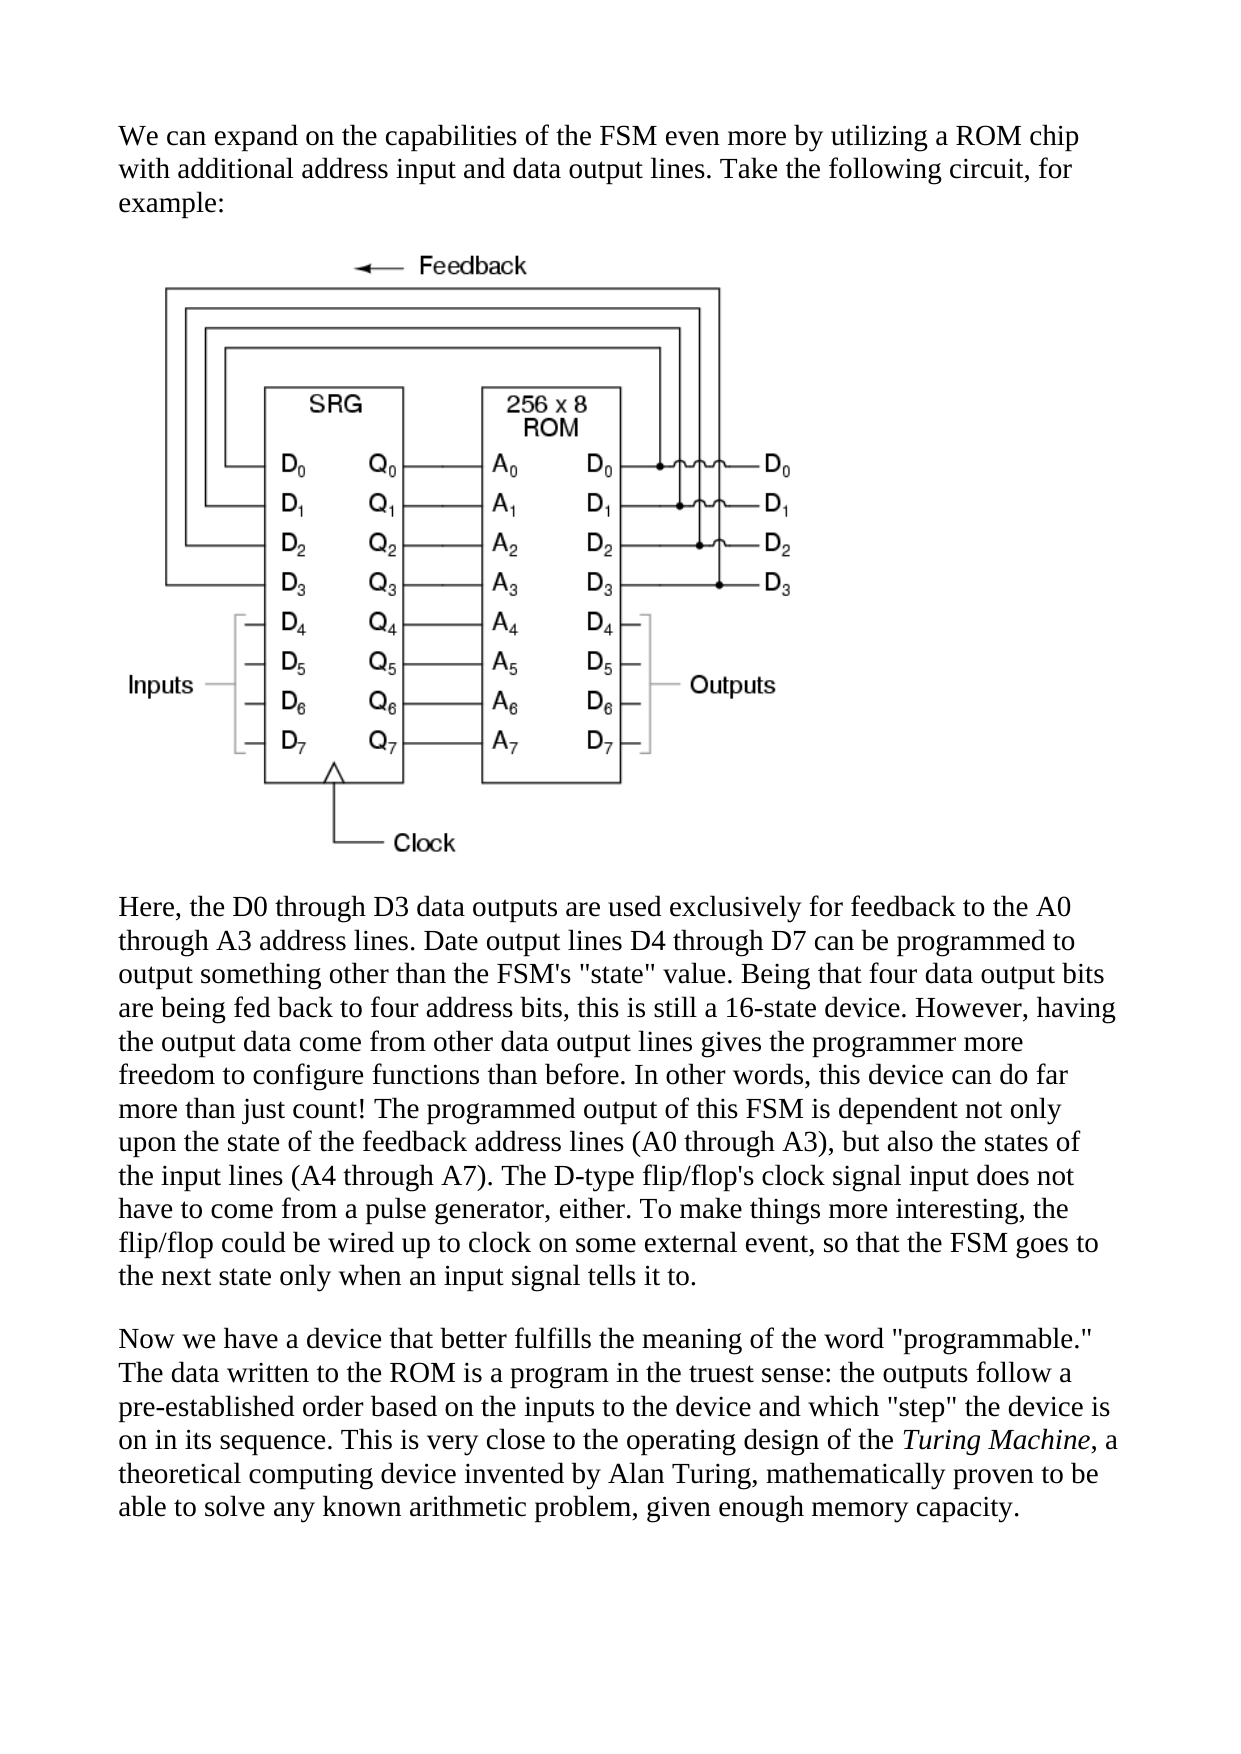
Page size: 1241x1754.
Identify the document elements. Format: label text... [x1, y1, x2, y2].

text Here, the D0 through D3 data outputs are used exclusively for feedback to the A0 through A3 address lines. Date output lines D4 through D7 can be programmed to output something other than the FSM's "state" value. Being that four data output bits are being fed back to four address bits, this is still a 16-state device. However, having the output data come from other data output lines gives the programmer more freedom to configure functions than before. In other words, this device can do far more than just count! The programmed output of this FSM is dependent not only upon the state of the feedback address lines (A0 through A3), but also the states of the input lines (A4 through A7). The D-type flip/flop's clock signal input does not have to come from a pulse generator, either. To make things more interesting, the flip/flop could be wired up to clock on some external event, so that the FSM goes to the next state only when an input signal tells it to. [118, 889, 1122, 1292]
text Now we have a device that better fulfills the meaning of the word "programmable." The data written to the ROM is a program in the truest sense: the outputs follow a pre-established order based on the inputs to the device and which "step" the device is on in its sequence. This is very close to the operating design of the Turing Machine, a theoretical computing device invented by Alan Turing, mathematically proven to be able to solve any known arithmetic problem, given enough memory capacity. [118, 1322, 1122, 1523]
text We can expand on the capabilities of the FSM even more by utilizing a ROM chip with additional address input and data output lines. Take the following circuit, for example: [118, 118, 1122, 219]
picture [118, 248, 799, 861]
